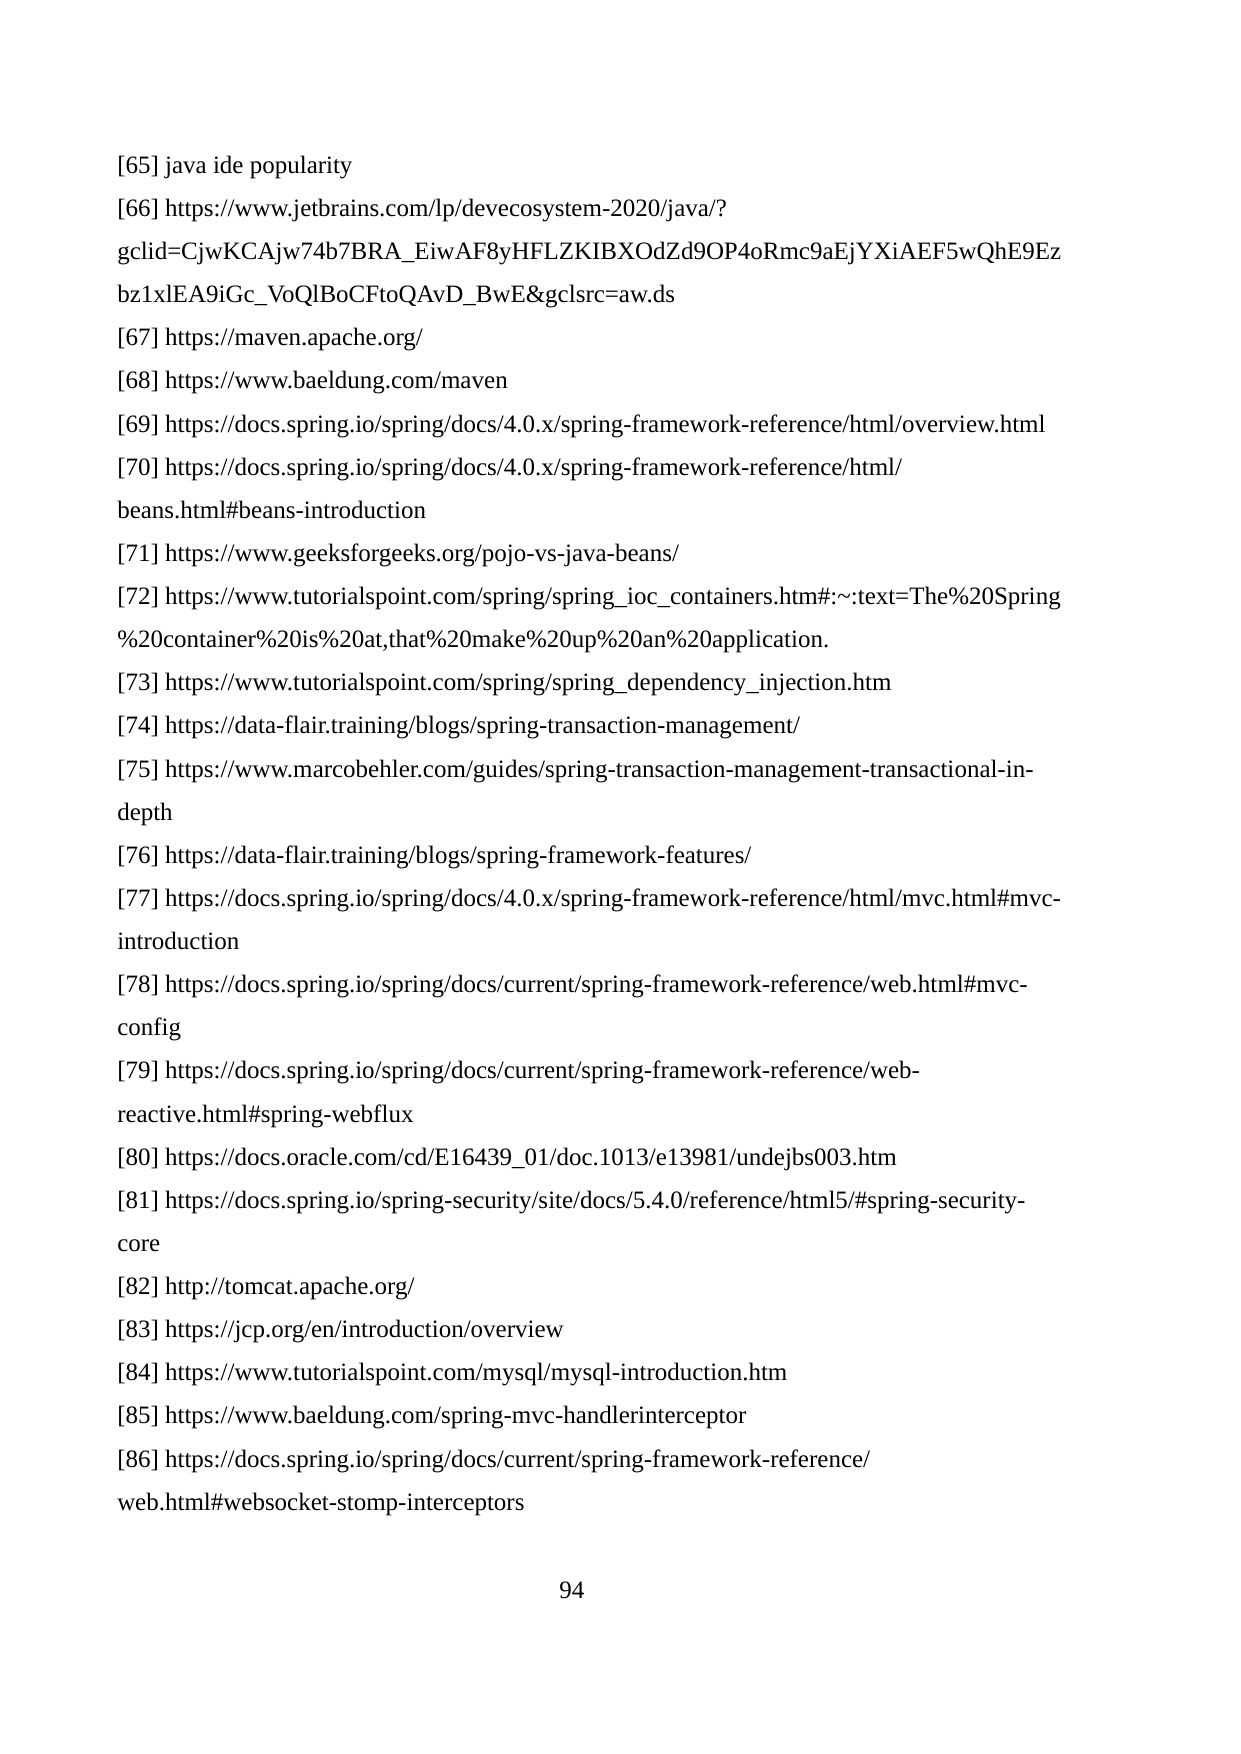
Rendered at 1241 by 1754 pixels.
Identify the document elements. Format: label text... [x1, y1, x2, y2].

text [75] https://www.marcobehler.com/guides/spring-transaction-management-transactional-in-depth [117, 754, 1063, 826]
text [78] https://docs.spring.io/spring/docs/current/spring-framework-reference/web.html#mvc-config [117, 969, 1063, 1041]
text [70] https://docs.spring.io/spring/docs/4.0.x/spring-framework-reference/html/beans.html#beans-introduction [117, 452, 1063, 524]
text [66] https://www.jetbrains.com/lp/devecosystem-2020/java/?gclid=CjwKCAjw74b7BRA_EiwAF8yHFLZKIBXOdZd9OP4oRmc9aEjYXiAEF5wQhE9Ezbz1xlEA9iGc_VoQlBoCFtoQAvD_BwE&gclsrc=aw.ds [117, 193, 1063, 308]
text [76] https://data-flair.training/blogs/spring-framework-features/ [117, 840, 1063, 869]
text [81] https://docs.spring.io/spring-security/site/docs/5.4.0/reference/html5/#spring-security-core [117, 1185, 1063, 1257]
text [69] https://docs.spring.io/spring/docs/4.0.x/spring-framework-reference/html/overview.html [117, 409, 1063, 437]
text [71] https://www.geeksforgeeks.org/pojo-vs-java-beans/ [117, 538, 1063, 567]
text [80] https://docs.oracle.com/cd/E16439_01/doc.1013/e13981/undejbs003.htm [117, 1142, 1063, 1171]
text [85] https://www.baeldung.com/spring-mvc-handlerinterceptor [117, 1401, 1063, 1429]
text [74] https://data-flair.training/blogs/spring-transaction-management/ [117, 711, 1063, 739]
text [77] https://docs.spring.io/spring/docs/4.0.x/spring-framework-reference/html/mvc.html#mvc-introduction [117, 883, 1063, 955]
text [68] https://www.baeldung.com/maven [117, 366, 1063, 394]
text [73] https://www.tutorialspoint.com/spring/spring_dependency_injection.htm [117, 667, 1063, 696]
text [82] http://tomcat.apache.org/ [117, 1271, 1063, 1300]
text [79] https://docs.spring.io/spring/docs/current/spring-framework-reference/web-reactive.html#spring-webflux [117, 1056, 1063, 1127]
text [65] java ide popularity [117, 150, 1063, 179]
text [72] https://www.tutorialspoint.com/spring/spring_ioc_containers.htm#:~:text=The%20Spring%20container%20is%20at,that%20make%20up%20an%20application. [117, 581, 1063, 653]
text [86] https://docs.spring.io/spring/docs/current/spring-framework-reference/web.html#websocket-stomp-interceptors [117, 1444, 1063, 1516]
text [83] https://jcp.org/en/introduction/overview [117, 1314, 1063, 1343]
text [84] https://www.tutorialspoint.com/mysql/mysql-introduction.htm [117, 1357, 1063, 1386]
text [67] https://maven.apache.org/ [117, 322, 1063, 351]
